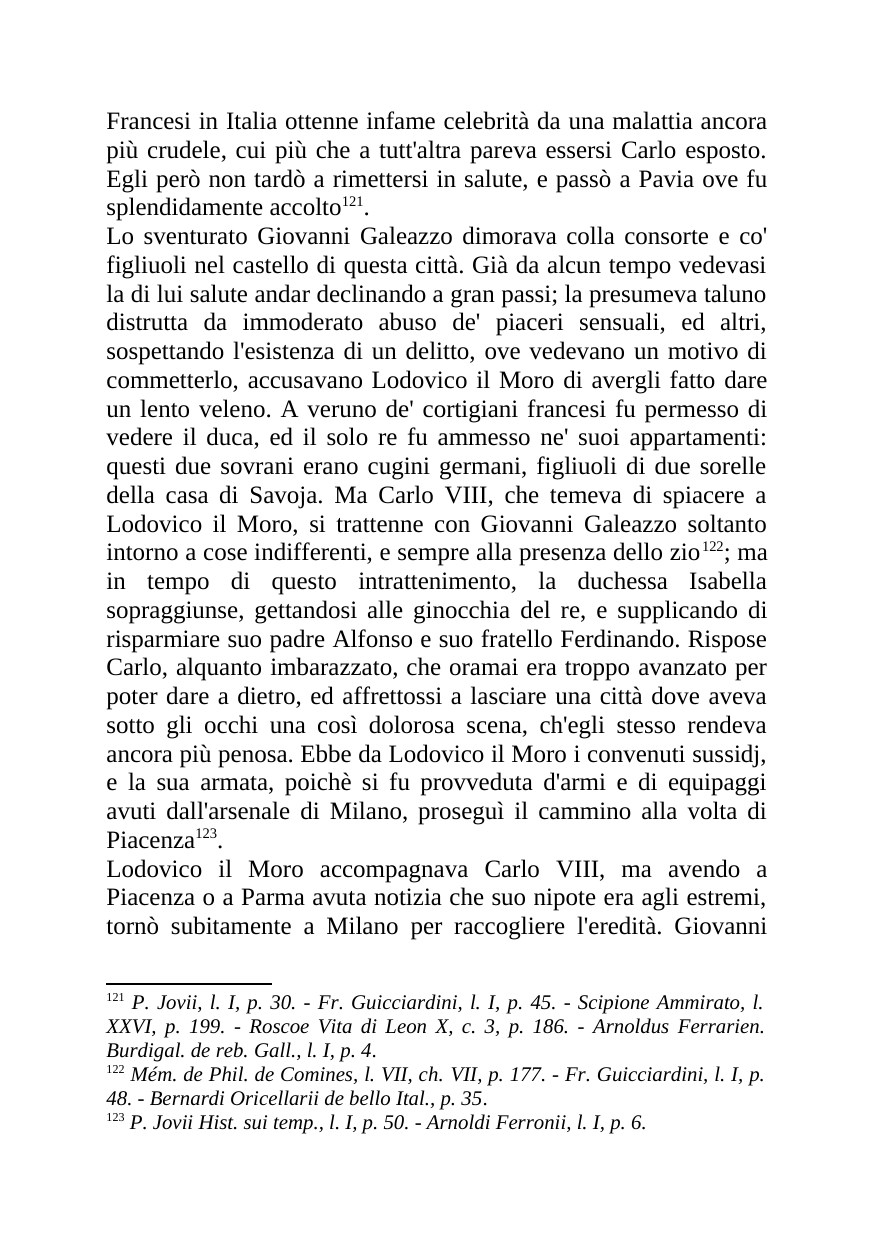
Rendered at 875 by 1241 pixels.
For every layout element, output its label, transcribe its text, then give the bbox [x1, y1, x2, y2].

text P. Jovii, l. I, p. 30. - Fr. Guicciardini, l. I, p. 45. - Scipione Ammirato, l. XXVI, p. 199. - Roscoe Vita di Leon X, c. 3, p. 186. - Arnoldus Ferrarien. Burdigal. de reb. Gall., l. I, p. 4. [106, 989, 768, 1062]
text Lodovico il Moro accompagnava Carlo VIII, ma avendo a Piacenza o a Parma avuta notizia che suo nipote era agli estremi, tornò subitamente a Milano per raccogliere l'eredità. Giovanni [106, 854, 768, 940]
text P. Jovii Hist. sui temp., l. I, p. 50. - Arnoldi Ferronii, l. I, p. 6. [106, 1110, 768, 1134]
text Lo sventurato Giovanni Galeazzo dimorava colla consorte e co' figliuoli nel castello di questa città. Già da alcun tempo vedevasi la di lui salute andar declinando a gran passi; la presumeva taluno distrutta da immoderato abuso de' piaceri sensuali, ed altri, sospettando l'esistenza di un delitto, ove vedevano un motivo di commetterlo, accusavano Lodovico il Moro di avergli fatto dare un lento veleno. A veruno de' cortigiani francesi fu permesso di vedere il duca, ed il solo re fu ammesso ne' suoi appartamenti: questi due sovrani erano cugini germani, figliuoli di due sorelle della casa di Savoja. Ma Carlo VIII, che temeva di spiacere a Lodovico il Moro, si trattenne con Giovanni Galeazzo soltanto intorno a cose indifferenti, e sempre alla presenza dello zio; ma in tempo di questo intrattenimento, la duchessa Isabella sopraggiunse, gettandosi alle ginocchia del re, e supplicando di risparmiare suo padre Alfonso e suo fratello Ferdinando. Rispose Carlo, alquanto imbarazzato, che oramai era troppo avanzato per poter dare a dietro, ed affrettossi a lasciare una città dove aveva sotto gli occhi una così dolorosa scena, ch'egli stesso rendeva ancora più penosa. Ebbe da Lodovico il Moro i convenuti sussidj, e la sua armata, poichè si fu provveduta d'armi e di equipaggi avuti dall'arsenale di Milano, proseguì il cammino alla volta di Piacenza. [106, 221, 768, 854]
text Mém. de Phil. de Comines, l. VII, ch. VII, p. 177. - Fr. Guicciardini, l. I, p. 48. - Bernardi Oricellarii de bello Ital., p. 35. [106, 1062, 768, 1110]
text Francesi in Italia ottenne infame celebrità da una malattia ancora più crudele, cui più che a tutt'altra pareva essersi Carlo esposto. Egli però non tardò a rimettersi in salute, e passò a Pavia ove fu splendidamente accolto. [106, 106, 768, 221]
